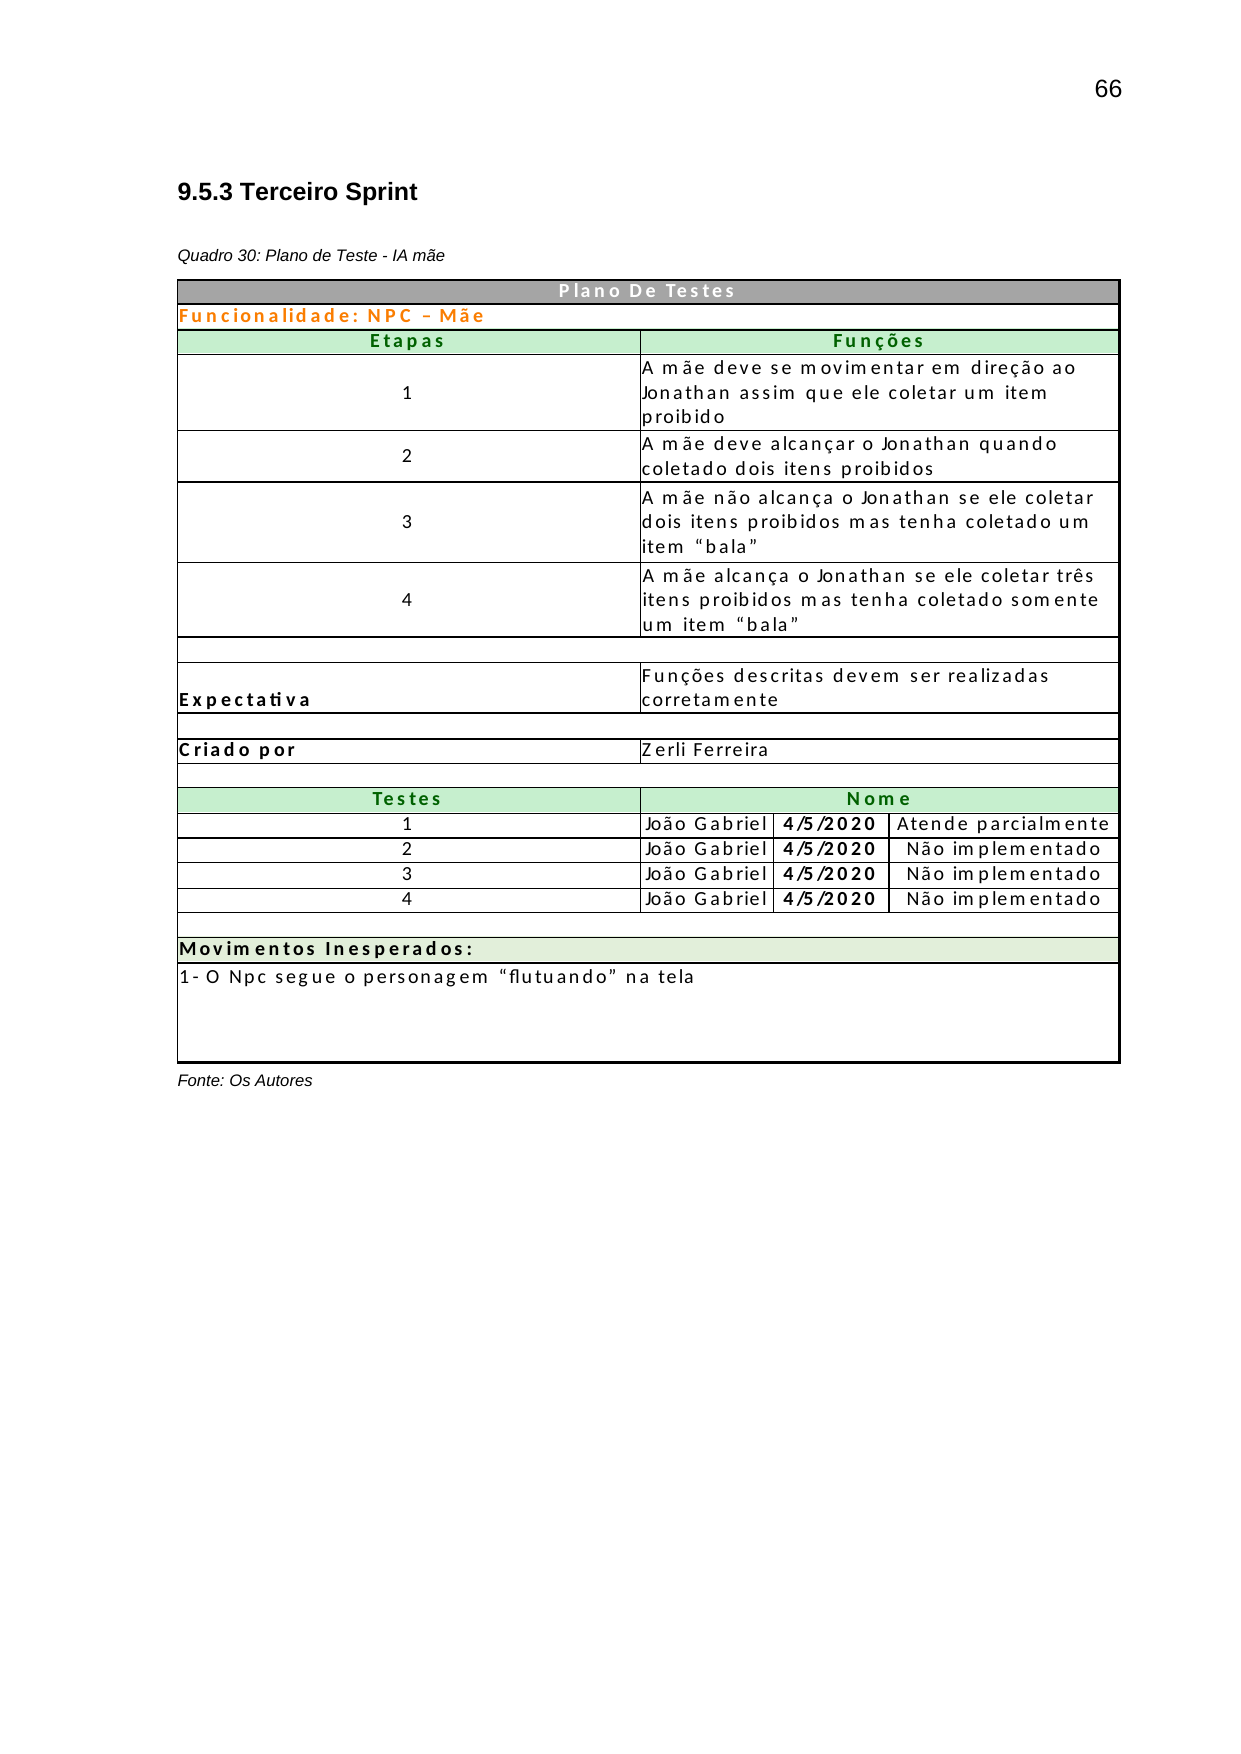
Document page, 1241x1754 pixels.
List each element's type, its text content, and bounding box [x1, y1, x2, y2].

text 9.5.3 Terceiro Sprint [177, 177, 1122, 206]
text Fonte: Os Autores [177, 280, 1122, 1090]
text Quadro 30: Plano de Teste - IA mãe [177, 245, 1122, 264]
